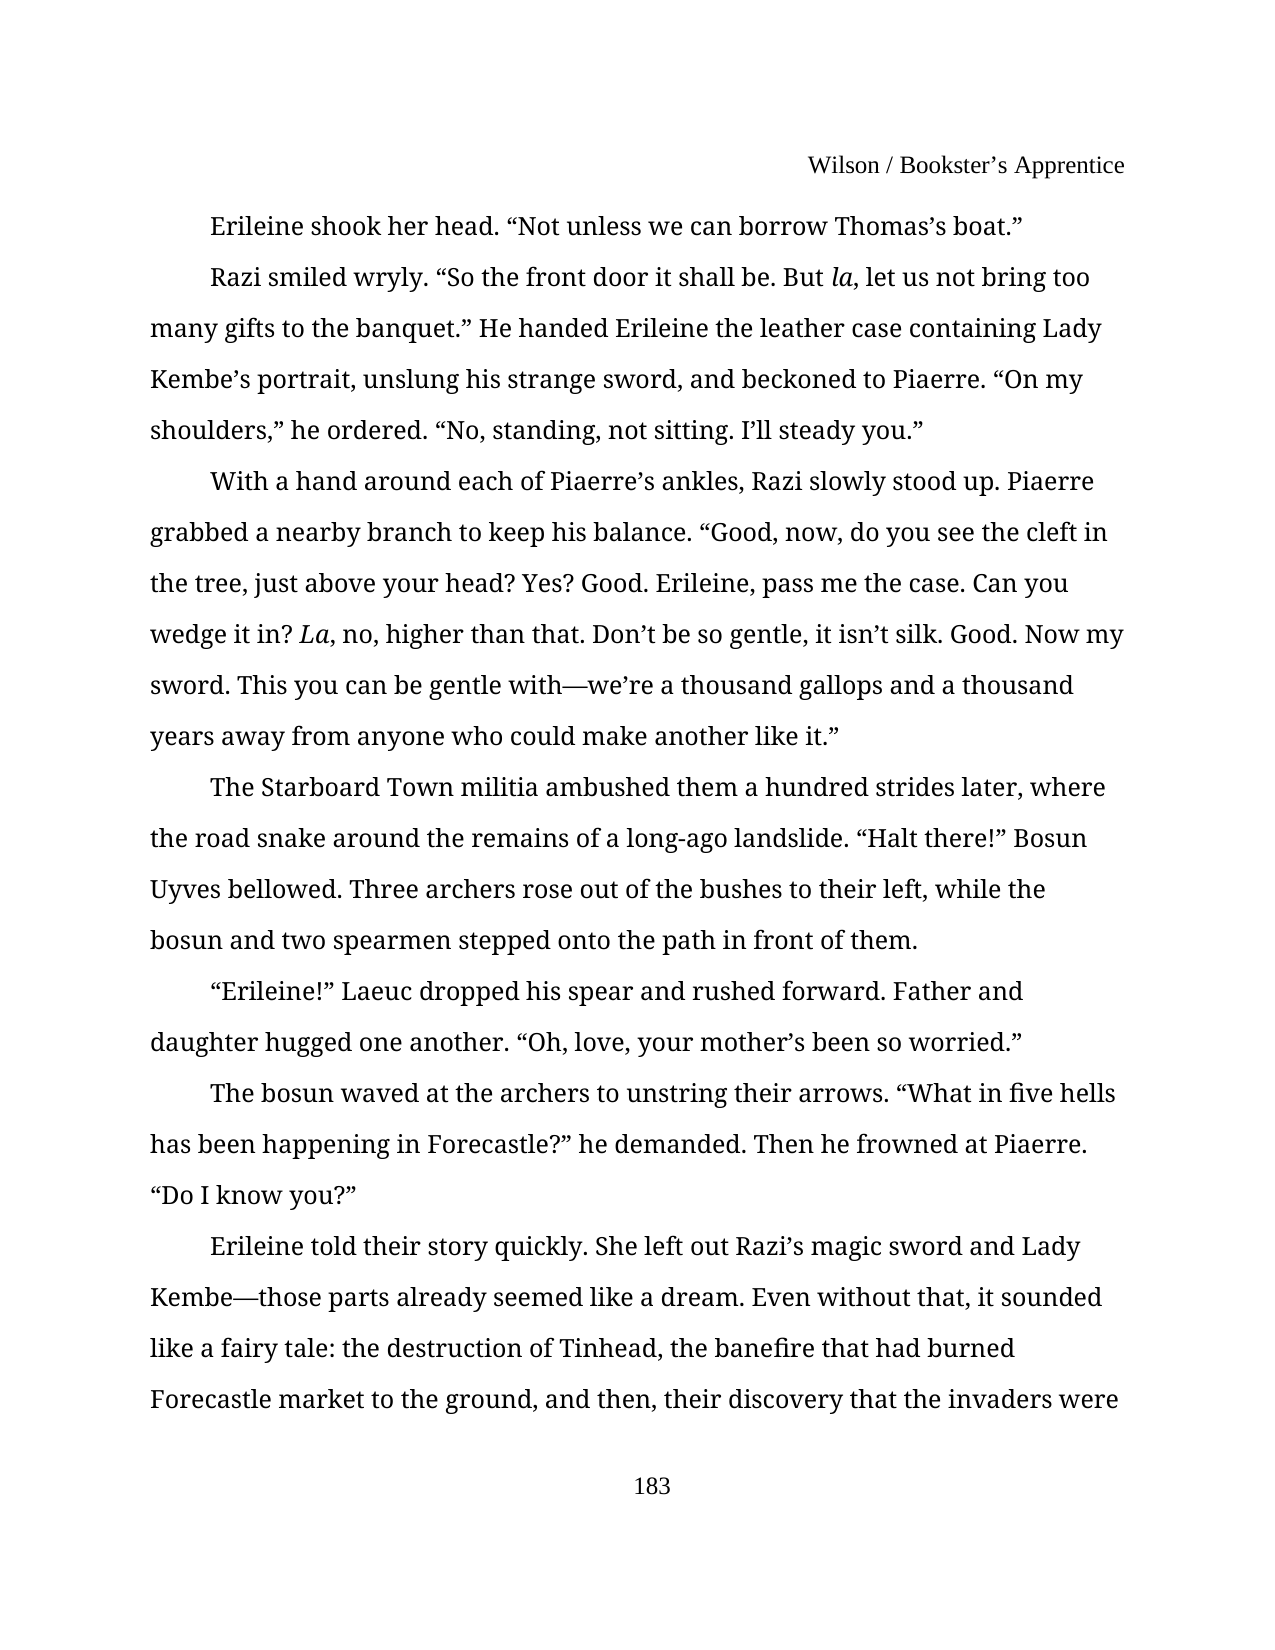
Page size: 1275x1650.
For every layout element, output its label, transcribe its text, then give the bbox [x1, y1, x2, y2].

text The Starboard Town militia ambushed them a hundred strides later, where the road snake around the remains of a long-ago landslide. “Halt there!” Bosun Uyves bellowed. Three archers rose out of the bushes to their left, while the bosun and two spearmen stepped onto the path in front of them. [150, 770, 1125, 957]
text “Erileine!” Laeuc dropped his spear and rushed forward. Father and daughter hugged one another. “Oh, love, your mother’s been so worried.” [150, 974, 1125, 1059]
text The bosun waved at the archers to unstring their arrows. “What in five hells has been happening in Forecastle?” he demanded. Then he frowned at Piaerre. “Do I know you?” [150, 1076, 1125, 1212]
text Erileine told their story quickly. She left out Razi’s magic sword and Lady Kembe—those parts already seemed like a dream. Even without that, it sounded like a fairy tale: the destruction of Tinhead, the banefire that had burned Forecastle market to the ground, and then, their discovery that the invaders were [150, 1229, 1125, 1416]
text Razi smiled wryly. “So the front door it shall be. But la, let us not bring too many gifts to the banquet.” He handed Erileine the leather case containing Lady Kembe’s portrait, unslung his strange sword, and beckoned to Piaerre. “On my shoulders,” he ordered. “No, standing, not sitting. I’ll steady you.” [150, 259, 1125, 446]
text Erileine shook her head. “Not unless we can borrow Thomas’s boat.” [150, 208, 1125, 242]
text With a hand around each of Piaerre’s ankles, Razi slowly stood up. Piaerre grabbed a nearby branch to keep his balance. “Good, now, do you see the cleft in the tree, just above your head? Yes? Good. Erileine, pass me the case. Can you wedge it in? La, no, higher than that. Don’t be so gentle, it isn’t silk. Good. Now my sword. This you can be gentle with—we’re a thousand gallops and a thousand years away from anyone who could make another like it.” [150, 463, 1125, 753]
